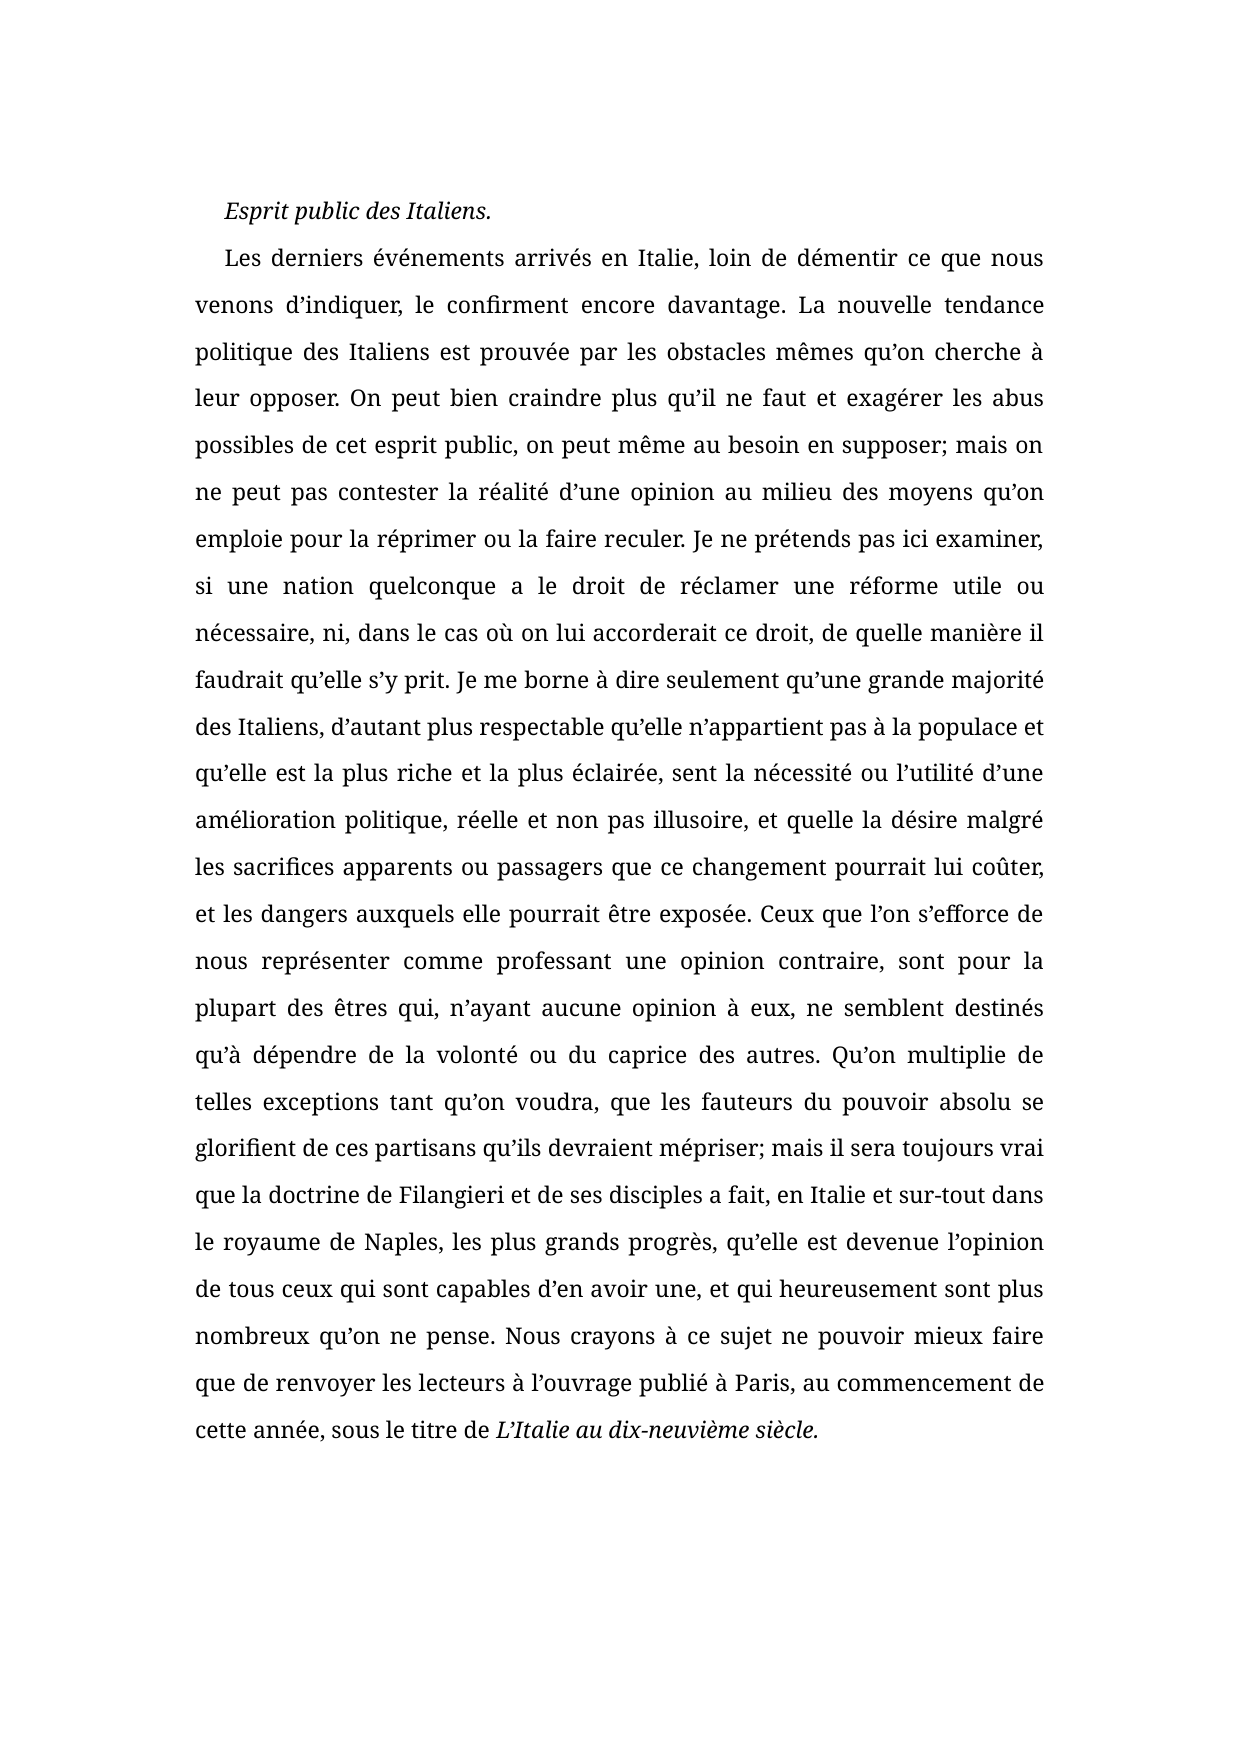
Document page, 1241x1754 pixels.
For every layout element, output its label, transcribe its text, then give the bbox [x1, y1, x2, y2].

text Esprit public des Italiens. [195, 195, 1045, 226]
text Les derniers événements arrivés en Italie, loin de démentir ce que nous venons d’indiquer, le confirment encore davantage. La nouvelle tendance politique des Italiens est prouvée par les obstacles mêmes qu’on cherche à leur opposer. On peut bien craindre plus qu’il ne faut et exagérer les abus possibles de cet esprit public, on peut même au besoin en supposer; mais on ne peut pas contester la réalité d’une opinion au milieu des moyens qu’on emploie pour la réprimer ou la faire reculer. Je ne prétends pas ici examiner, si une nation quelconque a le droit de réclamer une réforme utile ou nécessaire, ni, dans le cas où on lui accorderait ce droit, de quelle manière il faudrait qu’elle s’y prit. Je me borne à dire seulement qu’une grande majorité des Italiens, d’autant plus respectable qu’elle n’appartient pas à la populace et qu’elle est la plus riche et la plus éclairée, sent la nécessité ou l’utilité d’une amélioration politique, réelle et non pas illusoire, et quelle la désire malgré les sacrifices apparents ou passagers que ce changement pourrait lui coûter, et les dangers auxquels elle pourrait être exposée. Ceux que l’on s’efforce de nous représenter comme professant une opinion contraire, sont pour la plupart des êtres qui, n’ayant aucune opinion à eux, ne semblent destinés qu’à dépendre de la volonté ou du caprice des autres. Qu’on multiplie de telles exceptions tant qu’on voudra, que les fauteurs du pouvoir absolu se glorifient de ces partisans qu’ils devraient mépriser; mais il sera toujours vrai que la doctrine de Filangieri et de ses disciples a fait, en Italie et sur-tout dans le royaume de Naples, les plus grands progrès, qu’elle est devenue l’opinion de tous ceux qui sont capables d’en avoir une, et qui heureusement sont plus nombreux qu’on ne pense. Nous crayons à ce sujet ne pouvoir mieux faire que de renvoyer les lecteurs à l’ouvrage publié à Paris, au commencement de cette année, sous le titre de L’Italie au dix-neuvième siècle. [195, 242, 1045, 1445]
